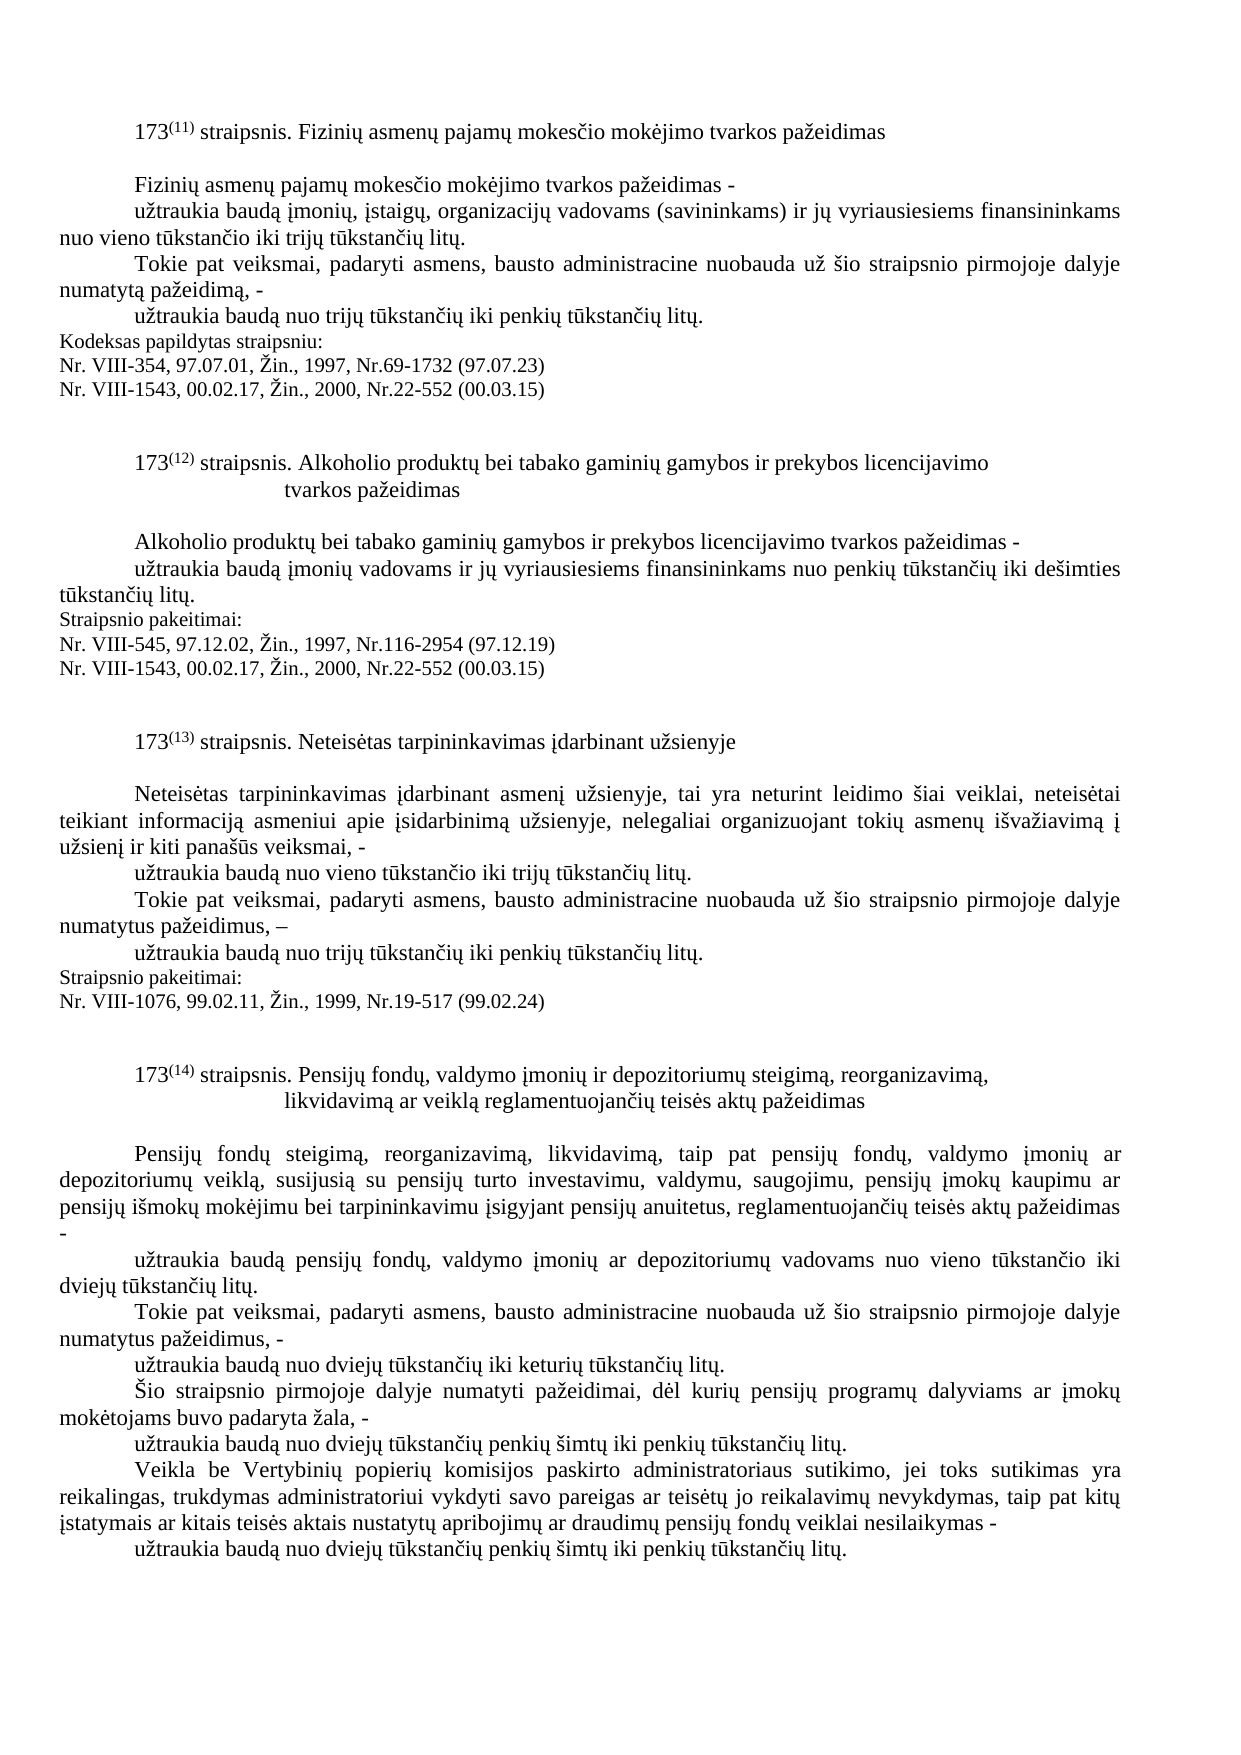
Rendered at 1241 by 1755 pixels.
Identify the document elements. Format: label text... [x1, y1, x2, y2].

text užtraukia baudą nuo vieno tūkstančio iki trijų tūkstančių litų. [59, 859, 1122, 886]
text Tokie pat veiksmai, padaryti asmens, bausto administracine nuobauda už šio straipsnio pirmojoje dalyje numatytą pažeidimą, - [59, 250, 1122, 303]
text užtraukia baudą nuo dviejų tūkstančių penkių šimtų iki penkių tūkstančių litų. [59, 1536, 1122, 1562]
text Tokie pat veiksmai, padaryti asmens, bausto administracine nuobauda už šio straipsnio pirmojoje dalyje numatytus pažeidimus, – [59, 886, 1122, 938]
text Nr. VIII-1076, 99.02.11, Žin., 1999, Nr.19-517 (99.02.24) [59, 989, 1122, 1013]
text Šio straipsnio pirmojoje dalyje numatyti pažeidimai, dėl kurių pensijų programų dalyviams ar įmokų mokėtojams buvo padaryta žala, - [59, 1377, 1122, 1430]
text užtraukia baudą nuo dviejų tūkstančių penkių šimtų iki penkių tūkstančių litų. [59, 1430, 1122, 1456]
text užtraukia baudą nuo dviejų tūkstančių iki keturių tūkstančių litų. [59, 1351, 1122, 1377]
text 173(14) straipsnis. Pensijų fondų, valdymo įmonių ir depozitoriumų steigimą, reorganizavimą, [134, 1061, 1122, 1087]
text užtraukia baudą įmonių vadovams ir jų vyriausiesiems finansininkams nuo penkių tūkstančių iki dešimties tūkstančių litų. [59, 555, 1122, 607]
text Straipsnio pakeitimai: [59, 607, 1122, 631]
text Nr. VIII-1543, 00.02.17, Žin., 2000, Nr.22-552 (00.03.15) [59, 377, 1122, 401]
text 173(11) straipsnis. Fizinių asmenų pajamų mokesčio mokėjimo tvarkos pažeidimas [134, 118, 1122, 144]
text užtraukia baudą įmonių, įstaigų, organizacijų vadovams (savininkams) ir jų vyriausiesiems finansininkams nuo vieno tūkstančio iki trijų tūkstančių litų. [59, 197, 1122, 250]
text užtraukia baudą nuo trijų tūkstančių iki penkių tūkstančių litų. [59, 938, 1122, 965]
text Alkoholio produktų bei tabako gaminių gamybos ir prekybos licencijavimo tvarkos pažeidimas - [59, 528, 1122, 555]
text Veikla be Vertybinių popierių komisijos paskirto administratoriaus sutikimo, jei toks sutikimas yra reikalingas, trukdymas administratoriui vykdyti savo pareigas ar teisėtų jo reikalavimų nevykdymas, taip pat kitų įstatymais ar kitais teisės aktais nustatytų apribojimų ar draudimų pensijų fondų veiklai nesilaikymas - [59, 1456, 1122, 1536]
text Nr. VIII-354, 97.07.01, Žin., 1997, Nr.69-1732 (97.07.23) [59, 353, 1122, 377]
text Pensijų fondų steigimą, reorganizavimą, likvidavimą, taip pat pensijų fondų, valdymo įmonių ar depozitoriumų veiklą, susijusią su pensijų turto investavimu, valdymu, saugojimu, pensijų įmokų kaupimu ar pensijų išmokų mokėjimu bei tarpininkavimu įsigyjant pensijų anuitetus, reglamentuojančių teisės aktų pažeidimas - [59, 1140, 1122, 1246]
text Neteisėtas tarpininkavimas įdarbinant asmenį užsienyje, tai yra neturint leidimo šiai veiklai, neteisėtai teikiant informaciją asmeniui apie įsidarbinimą užsienyje, nelegaliai organizuojant tokių asmenų išvažiavimą į užsienį ir kiti panašūs veiksmai, - [59, 780, 1122, 859]
text užtraukia baudą nuo trijų tūkstančių iki penkių tūkstančių litų. [59, 303, 1122, 329]
text 173(12) straipsnis. Alkoholio produktų bei tabako gaminių gamybos ir prekybos licencijavimo [134, 449, 1122, 476]
text Nr. VIII-1543, 00.02.17, Žin., 2000, Nr.22-552 (00.03.15) [59, 656, 1122, 679]
text Straipsnio pakeitimai: [59, 965, 1122, 989]
text tvarkos pažeidimas [284, 476, 1122, 502]
text likvidavimą ar veiklą reglamentuojančių teisės aktų pažeidimas [284, 1087, 1122, 1114]
text Fizinių asmenų pajamų mokesčio mokėjimo tvarkos pažeidimas - [59, 171, 1122, 197]
text Tokie pat veiksmai, padaryti asmens, bausto administracine nuobauda už šio straipsnio pirmojoje dalyje numatytus pažeidimus, - [59, 1298, 1122, 1351]
text užtraukia baudą pensijų fondų, valdymo įmonių ar depozitoriumų vadovams nuo vieno tūkstančio iki dviejų tūkstančių litų. [59, 1246, 1122, 1298]
text Nr. VIII-545, 97.12.02, Žin., 1997, Nr.116-2954 (97.12.19) [59, 631, 1122, 656]
text Kodeksas papildytas straipsniu: [59, 329, 1122, 353]
text 173(13) straipsnis. Neteisėtas tarpininkavimas įdarbinant užsienyje [59, 728, 1122, 754]
